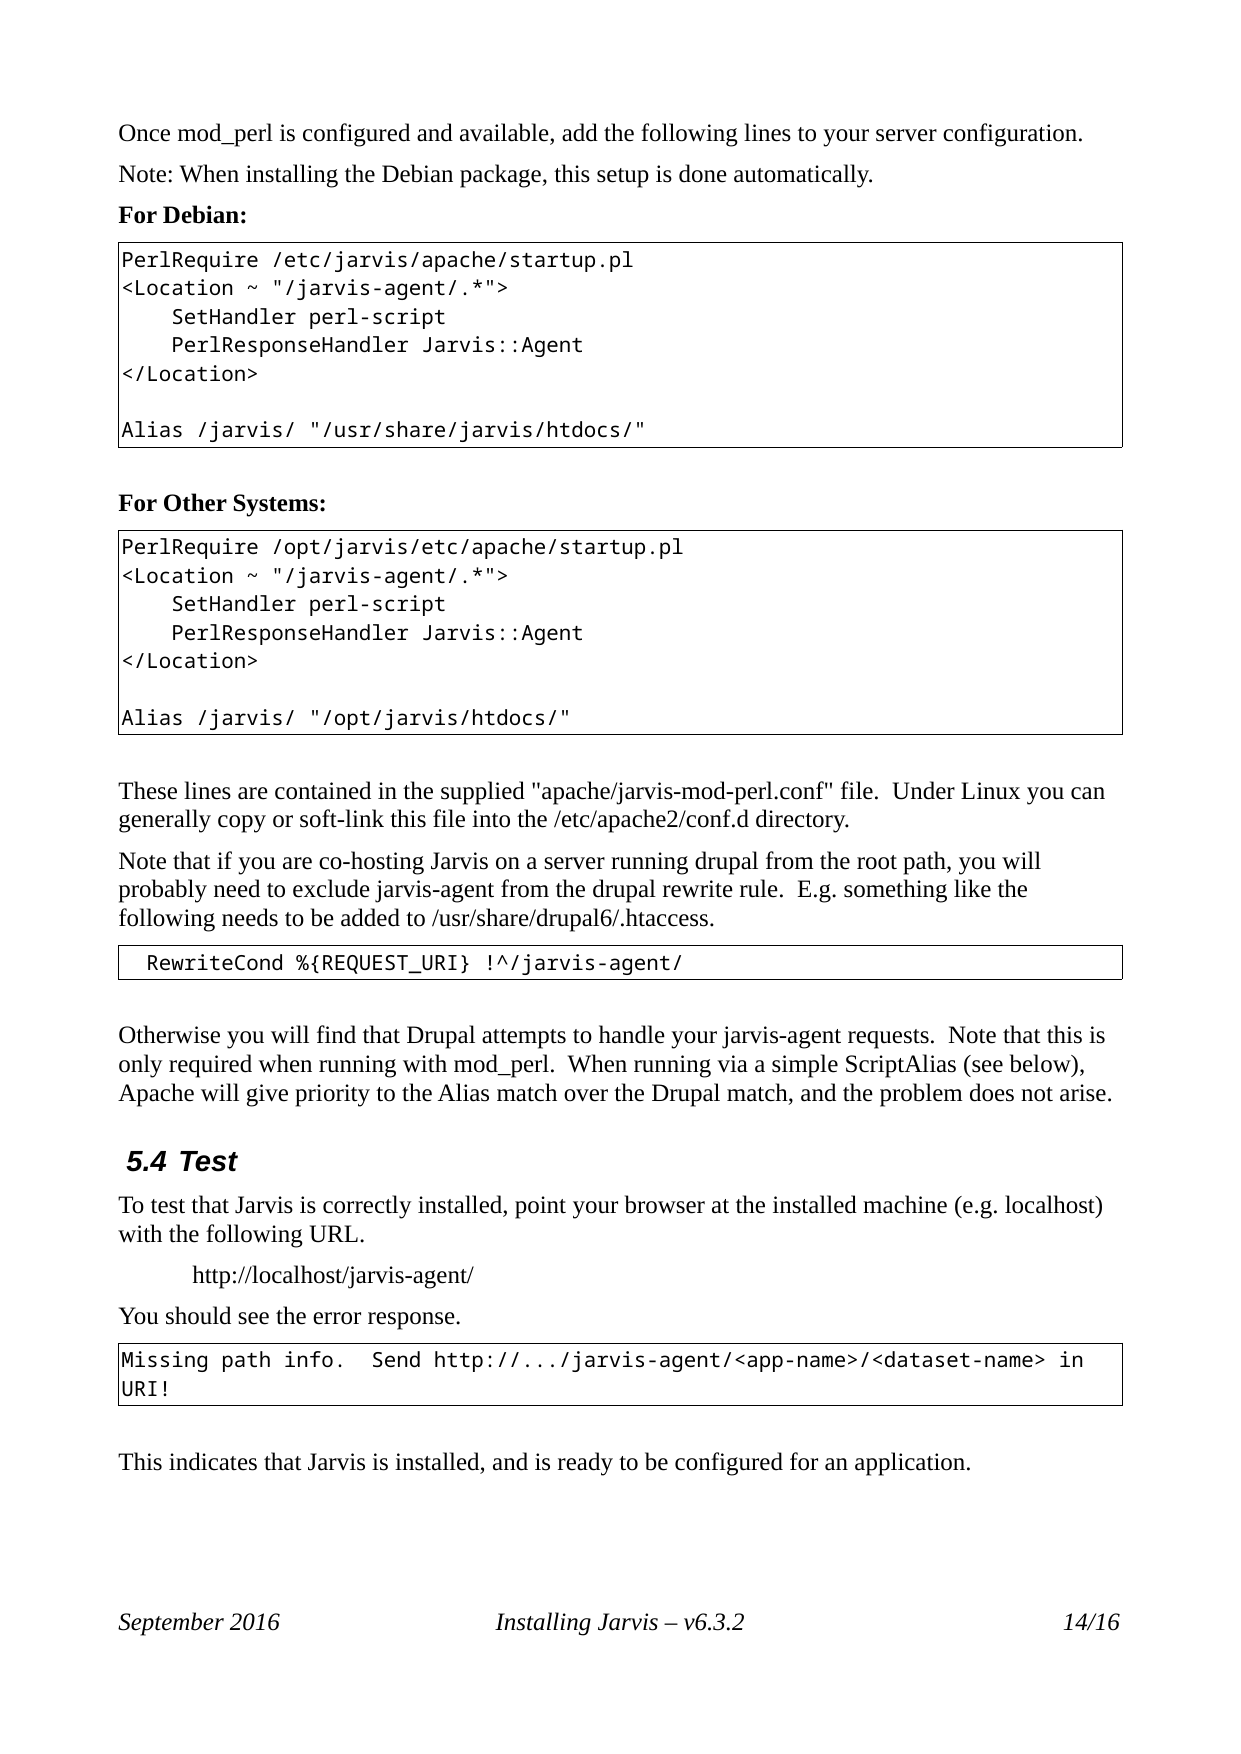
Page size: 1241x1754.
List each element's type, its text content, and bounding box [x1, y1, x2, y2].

text Once mod_perl is configured and available, add the following lines to your server configuration. [118, 118, 1122, 147]
subtitle Test [118, 1144, 1122, 1178]
text Missing path info. Send http://.../jarvis-agent/<app-name>/<dataset-name> in URI! [119, 1344, 1122, 1405]
text PerlRequire /etc/jarvis/apache/startup.pl [119, 243, 1122, 270]
text PerlRequire /opt/jarvis/etc/apache/startup.pl [119, 531, 1122, 558]
text PerlResponseHandler Jarvis::Agent [119, 615, 1122, 643]
text Note that if you are co-hosting Jarvis on a server running drupal from the root path, you will probably need to exclude jarvis-agent from the drupal rewrite rule. E.g. something like the following needs to be added to /usr/share/drupal6/.htaccess. [118, 846, 1122, 932]
text RewriteCond %{REQUEST_URI} !^/jarvis-agent/ [119, 946, 1122, 979]
text This indicates that Jarvis is installed, and is ready to be configured for an application. [118, 1447, 1122, 1476]
text http://localhost/jarvis-agent/ [118, 1260, 1122, 1289]
text </Location> [119, 356, 1122, 387]
text Alias /jarvis/ "/usr/share/jarvis/htdocs/" [119, 412, 1122, 447]
text SetHandler perl-script [119, 299, 1122, 327]
text </Location> [119, 643, 1122, 675]
text For Other Systems: [118, 488, 1122, 517]
text SetHandler perl-script [119, 586, 1122, 615]
text <Location ~ "/jarvis-agent/.*"> [119, 558, 1122, 586]
text These lines are contained in the supplied "apache/jarvis-mod-perl.conf" file. Under Linux you can generally copy or soft-link this file into the /etc/apache2/conf.d directory. [118, 776, 1122, 833]
text Otherwise you will find that Drupal attempts to handle your jarvis-agent requests. Note that this is only required when running with mod_perl. When running via a simple ScriptAlias (see below), Apache will give priority to the Alias match over the Drupal match, and the problem does not arise. [118, 1020, 1122, 1107]
text You should see the error response. [118, 1301, 1122, 1330]
text Note: When installing the Debian package, this setup is done automatically. [118, 159, 1122, 188]
text <Location ~ "/jarvis-agent/.*"> [119, 270, 1122, 299]
text To test that Jarvis is correctly installed, point your browser at the installed machine (e.g. localhost) with the following URL. [118, 1190, 1122, 1248]
text For Debian: [118, 201, 1122, 229]
text Alias /jarvis/ "/opt/jarvis/htdocs/" [119, 700, 1122, 734]
text PerlResponseHandler Jarvis::Agent [119, 327, 1122, 356]
